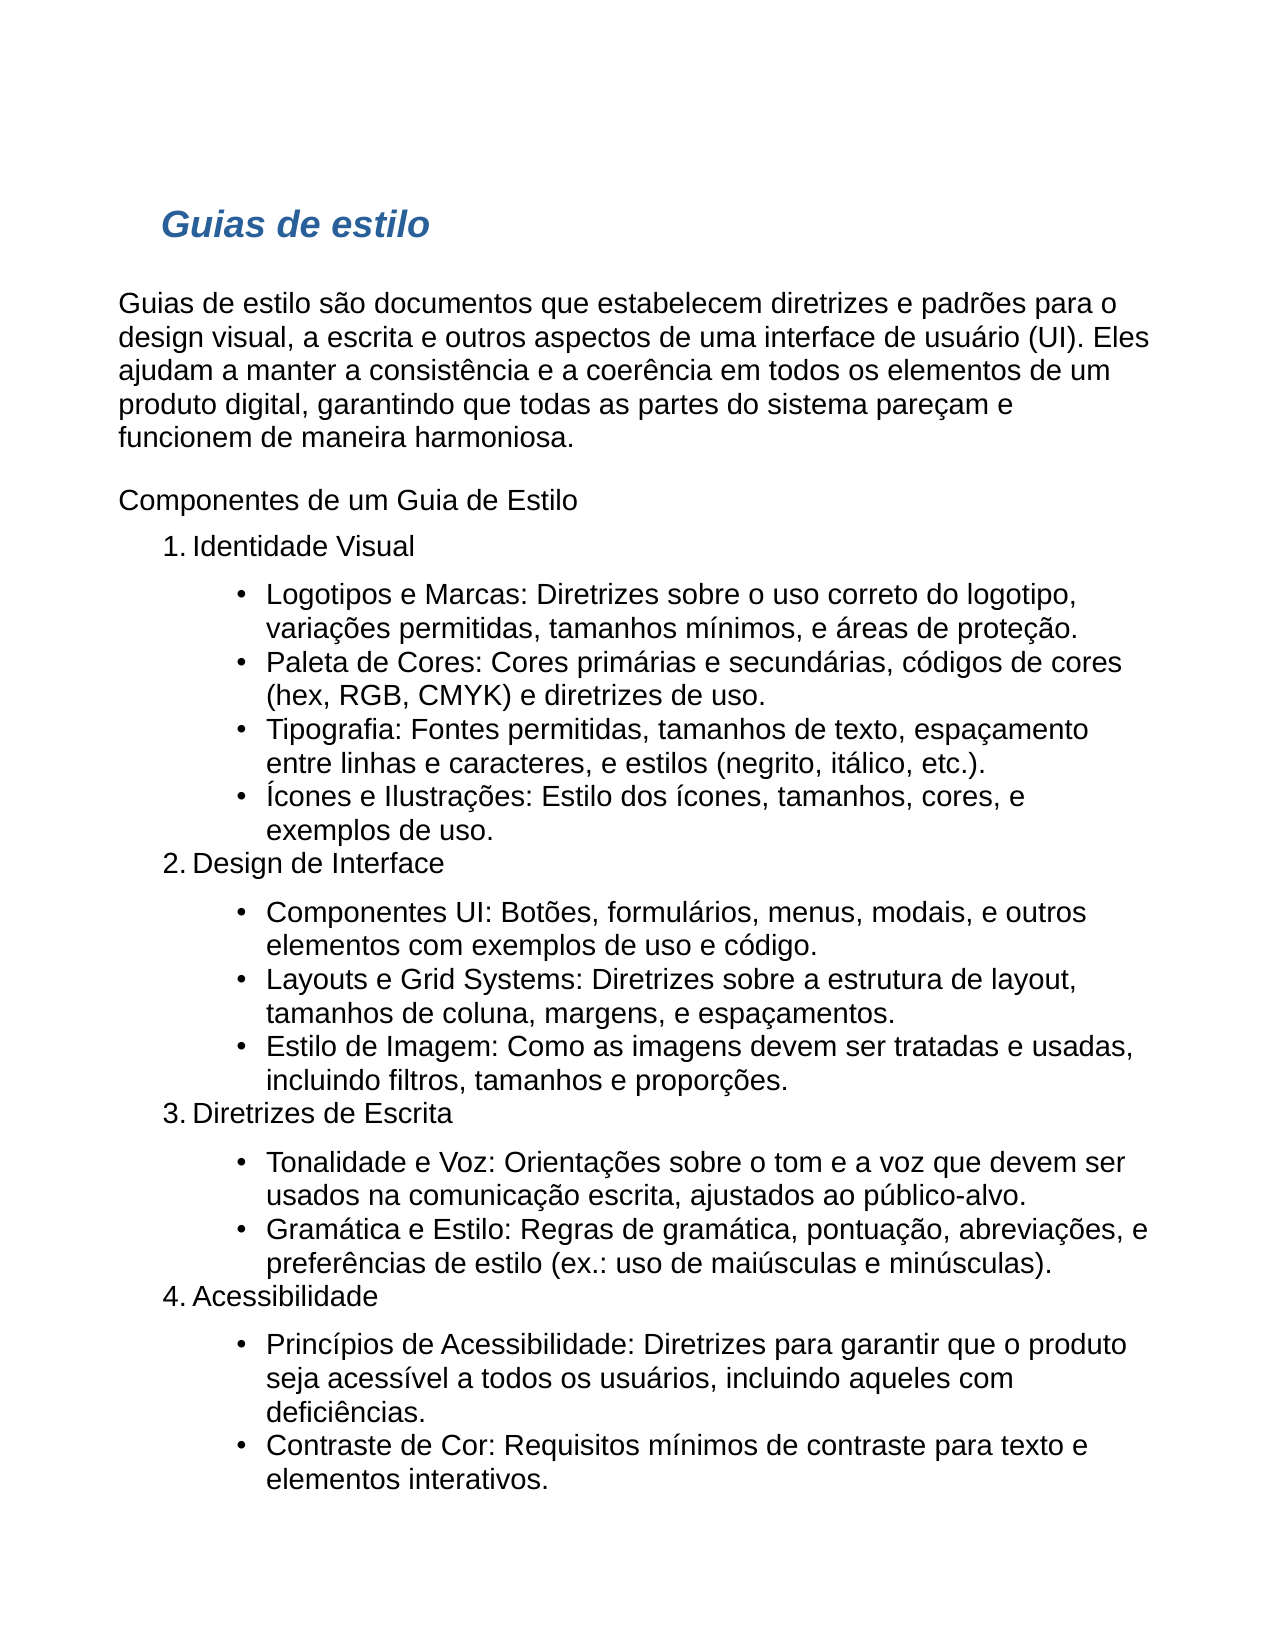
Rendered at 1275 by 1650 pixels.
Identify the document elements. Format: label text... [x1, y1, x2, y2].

list Logotipos e Marcas: Diretrizes sobre o uso correto do logotipo, variações permitidas, tamanhos mínimos, e áreas de proteção. [236, 577, 1157, 644]
list Diretrizes de Escrita [162, 1096, 1157, 1130]
list Contraste de Cor: Requisitos mínimos de contraste para texto e elementos interativos. [236, 1428, 1157, 1495]
list Tonalidade e Voz: Orientações sobre o tom e a voz que devem ser usados na comunicação escrita, ajustados ao público-alvo. [236, 1144, 1157, 1212]
subtitle Componentes de um Guia de Estilo [118, 483, 1157, 517]
list Estilo de Imagem: Como as imagens devem ser tratadas e usadas, incluindo filtros, tamanhos e proporções. [236, 1029, 1157, 1096]
list Identidade Visual [162, 529, 1157, 563]
subtitle Guias de estilo [118, 201, 1157, 245]
list Tipografia: Fontes permitidas, tamanhos de texto, espaçamento entre linhas e caracteres, e estilos (negrito, itálico, etc.). [236, 712, 1157, 779]
list Gramática e Estilo: Regras de gramática, pontuação, abreviações, e preferências de estilo (ex.: uso de maiúsculas e minúsculas). [236, 1212, 1157, 1279]
text Guias de estilo são documentos que estabelecem diretrizes e padrões para o design visual, a escrita e outros aspectos de uma interface de usuário (UI). Eles ajudam a manter a consistência e a coerência em todos os elementos de um produto digital, garantindo que todas as partes do sistema pareçam e funcionem de maneira harmoniosa. [118, 286, 1157, 454]
list Paleta de Cores: Cores primárias e secundárias, códigos de cores (hex, RGB, CMYK) e diretrizes de uso. [236, 644, 1157, 712]
list Componentes UI: Botões, formulários, menus, modais, e outros elementos com exemplos de uso e código. [236, 894, 1157, 962]
list Design de Interface [162, 846, 1157, 880]
list Ícones e Ilustrações: Estilo dos ícones, tamanhos, cores, e exemplos de uso. [236, 779, 1157, 846]
list Princípios de Acessibilidade: Diretrizes para garantir que o produto seja acessível a todos os usuários, incluindo aqueles com deficiências. [236, 1327, 1157, 1428]
list Acessibilidade [162, 1279, 1157, 1313]
list Layouts e Grid Systems: Diretrizes sobre a estrutura de layout, tamanhos de coluna, margens, e espaçamentos. [236, 962, 1157, 1029]
